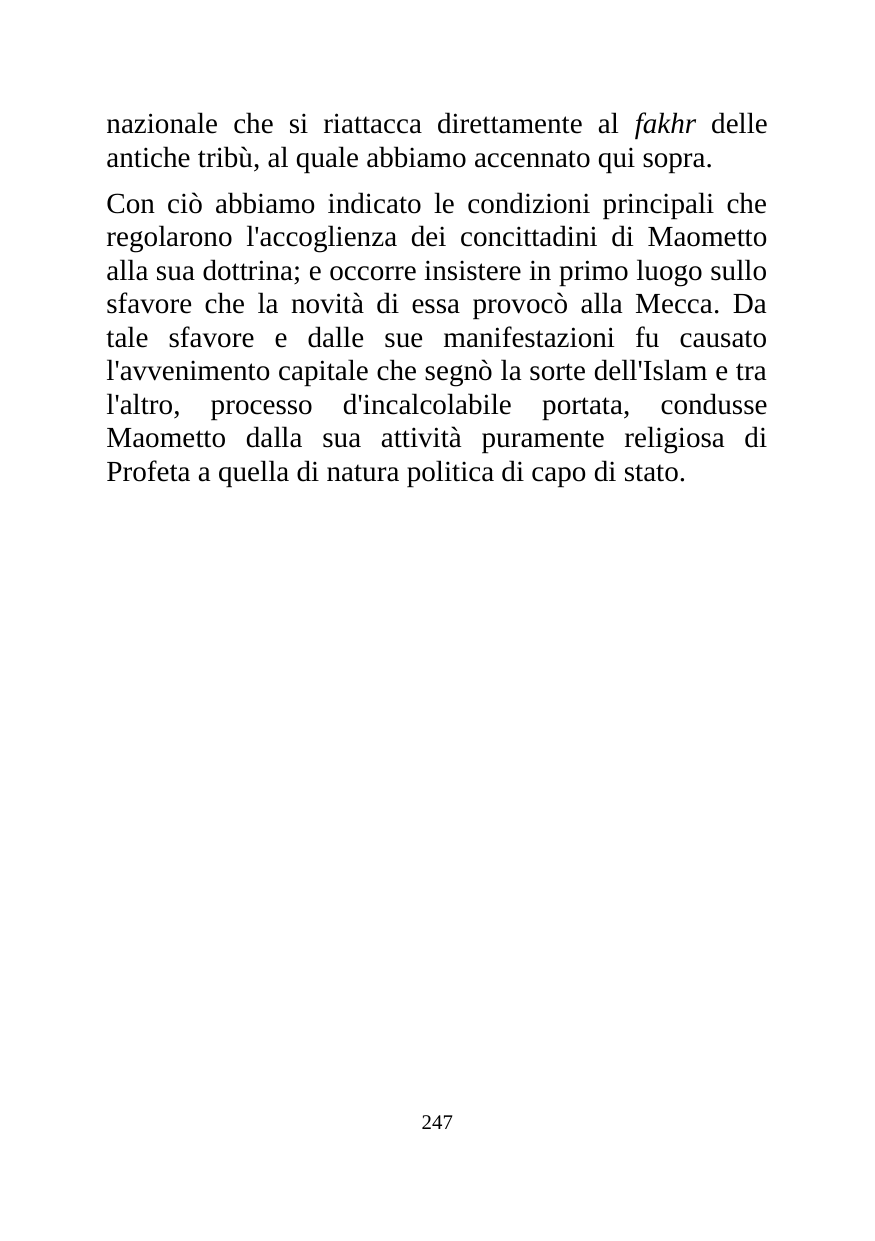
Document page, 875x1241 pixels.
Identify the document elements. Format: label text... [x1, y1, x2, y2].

text Con ciò abbiamo indicato le condizioni principali che regolarono l'accoglienza dei concittadini di Maometto alla sua dottrina; e occorre insistere in primo luogo sullo sfavore che la novità di essa provocò alla Mecca. Da tale sfavore e dalle sue manifestazioni fu causato l'avvenimento capitale che segnò la sorte dell'Islam e tra l'altro, processo d'incalcolabile portata, condusse Maometto dalla sua attività puramente religiosa di Profeta a quella di natura politica di capo di stato. [106, 186, 768, 488]
